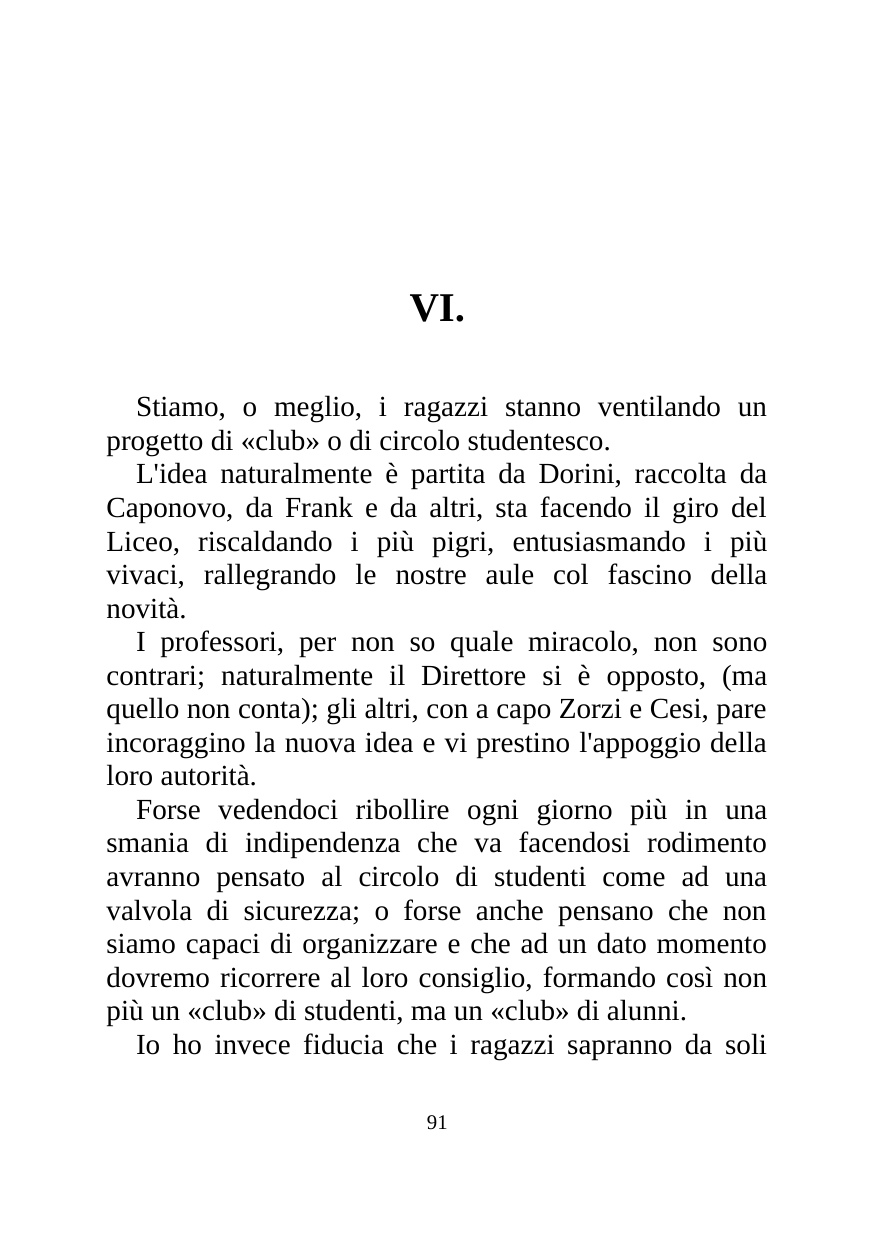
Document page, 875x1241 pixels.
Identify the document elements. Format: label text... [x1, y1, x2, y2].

text Io ho invece fiducia che i ragazzi sapranno da soli [106, 1027, 768, 1060]
text Forse vedendoci ribollire ogni giorno più in una smania di indipendenza che va facendosi rodimento avranno pensato al circolo di studenti come ad una valvola di sicurezza; o forse anche pensano che non siamo capaci di organizzare e che ad un dato momento dovremo ricorrere al loro consiglio, formando così non più un «club» di studenti, ma un «club» di alunni. [106, 792, 768, 1027]
subtitle VI. [106, 283, 768, 330]
text Stiamo, o meglio, i ragazzi stanno ventilando un progetto di «club» o di circolo studentesco. [106, 389, 768, 457]
text L'idea naturalmente è partita da Dorini, raccolta da Caponovo, da Frank e da altri, sta facendo il giro del Liceo, riscaldando i più pigri, entusiasmando i più vivaci, rallegrando le nostre aule col fascino della novità. [106, 457, 768, 624]
text I professori, per non so quale miracolo, non sono contrari; naturalmente il Direttore si è opposto, (ma quello non conta); gli altri, con a capo Zorzi e Cesi, pare incoraggino la nuova idea e vi prestino l'appoggio della loro autorità. [106, 624, 768, 792]
